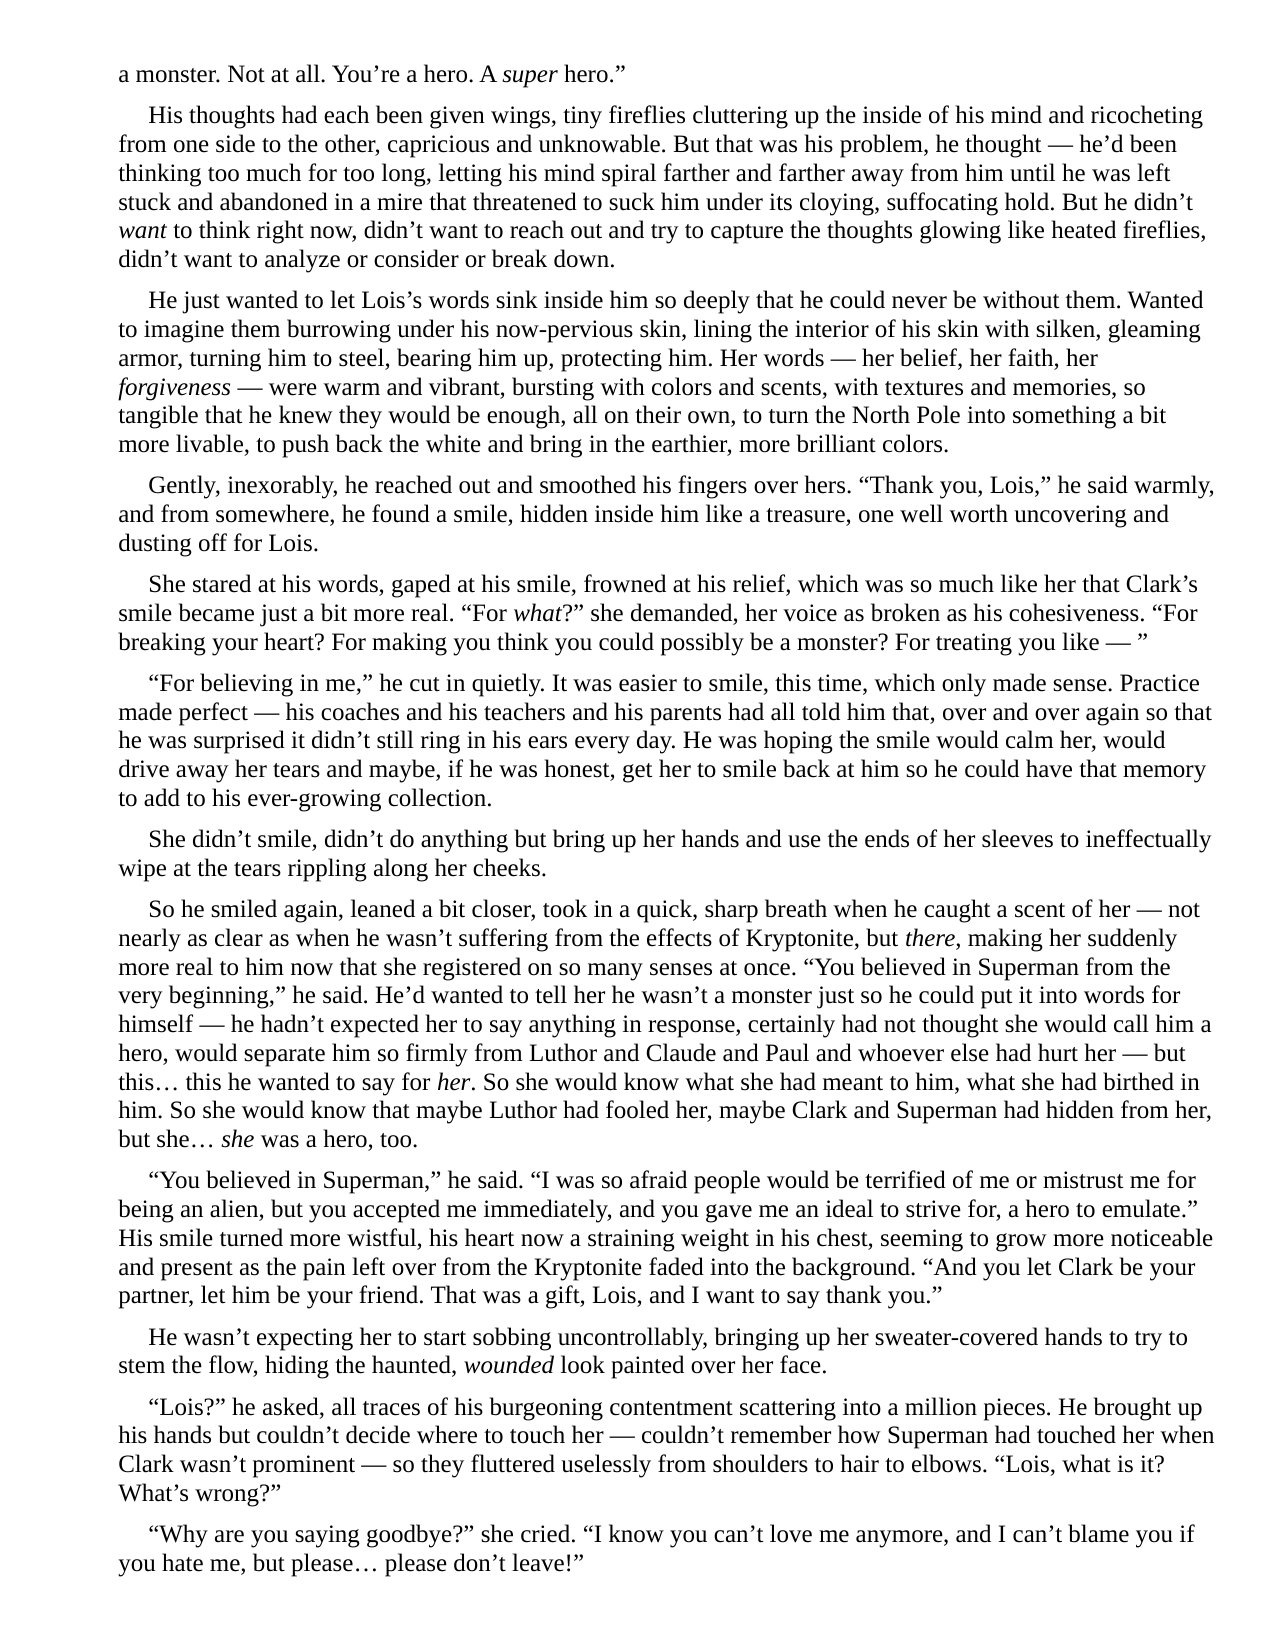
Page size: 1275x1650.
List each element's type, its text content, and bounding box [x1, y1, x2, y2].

text His thoughts had each been given wings, tiny fireflies cluttering up the inside of his mind and ricocheting from one side to the other, capricious and unknowable. But that was his problem, he thought — he’d been thinking too much for too long, letting his mind spiral farther and farther away from him until he was left stuck and abandoned in a mire that threatened to suck him under its cloying, suffocating hold. But he didn’t want to think right now, didn’t want to reach out and try to capture the thoughts glowing like heated fireflies, didn’t want to analyze or consider or break down. [118, 100, 1216, 273]
text Gently, inexorably, he reached out and smoothed his fingers over hers. “Thank you, Lois,” he said warmly, and from somewhere, he found a smile, hidden inside him like a treasure, one well worth uncovering and dusting off for Lois. [118, 470, 1216, 557]
text He just wanted to let Lois’s words sink inside him so deeply that he could never be without them. Wanted to imagine them burrowing under his now-pervious skin, lining the interior of his skin with silken, gleaming armor, turning him to steel, bearing him up, protecting him. Her words — her belief, her faith, her forgiveness — were warm and vibrant, bursting with colors and scents, with textures and memories, so tangible that he knew they would be enough, all on their own, to turn the North Pole into something a bit more livable, to push back the white and bring in the earthier, more brilliant colors. [118, 285, 1216, 458]
text So he smiled again, leaned a bit closer, took in a quick, sharp breath when he caught a scent of her — not nearly as clear as when he wasn’t suffering from the effects of Kryptonite, but there, making her suddenly more real to him now that she registered on so many senses at once. “You believed in Superman from the very beginning,” he said. He’d wanted to tell her he wasn’t a monster just so he could put it into words for himself — he hadn’t expected her to say anything in response, certainly had not thought she would call him a hero, would separate him so firmly from Luthor and Claude and Paul and whoever else had hurt her — but this… this he wanted to say for her. So she would know what she had meant to him, what she had birthed in him. So she would know that maybe Luthor had fooled her, maybe Clark and Superman had hidden from her, but she… she was a hero, too. [118, 894, 1216, 1153]
text He wasn’t expecting her to start sobbing uncontrollably, bringing up her sweater-covered hands to try to stem the flow, hiding the haunted, wounded look painted over her face. [118, 1322, 1216, 1379]
text “Why are you saying goodbye?” she cried. “I know you can’t love me anymore, and I can’t blame you if you hate me, but please… please don’t leave!” [118, 1519, 1216, 1577]
text “Lois?” he asked, all traces of his burgeoning contentment scattering into a million pieces. He brought up his hands but couldn’t decide where to touch her — couldn’t remember how Superman had touched her when Clark wasn’t prominent — so they fluttered uselessly from shoulders to hair to elbows. “Lois, what is it? What’s wrong?” [118, 1392, 1216, 1507]
text She stared at his words, gaped at his smile, frowned at his relief, which was so much like her that Clark’s smile became just a bit more real. “For what?” she demanded, her voice as broken as his cohesiveness. “For breaking your heart? For making you think you could possibly be a monster? For treating you like — ” [118, 569, 1216, 655]
text She didn’t smile, didn’t do anything but bring up her hands and use the ends of her sleeves to ineffectually wipe at the tears rippling along her cheeks. [118, 824, 1216, 882]
text “For believing in me,” he cut in quietly. It was easier to smile, this time, which only made sense. Practice made perfect — his coaches and his teachers and his parents had all told him that, over and over again so that he was surprised it didn’t still ring in his ears every day. He was hoping the smile would calm her, would drive away her tears and maybe, if he was honest, get her to smile back at him so he could have that memory to add to his ever-growing collection. [118, 668, 1216, 812]
text “You believed in Superman,” he said. “I was so afraid people would be terrified of me or mistrust me for being an alien, but you accepted me immediately, and you gave me an ideal to strive for, a hero to emulate.” His smile turned more wistful, his heart now a straining weight in his chest, seeming to grow more noticeable and present as the pain left over from the Kryptonite faded into the background. “And you let Clark be your partner, let him be your friend. That was a gift, Lois, and I want to say thank you.” [118, 1165, 1216, 1309]
text a monster. Not at all. You’re a hero. A super hero.” [118, 59, 1216, 88]
